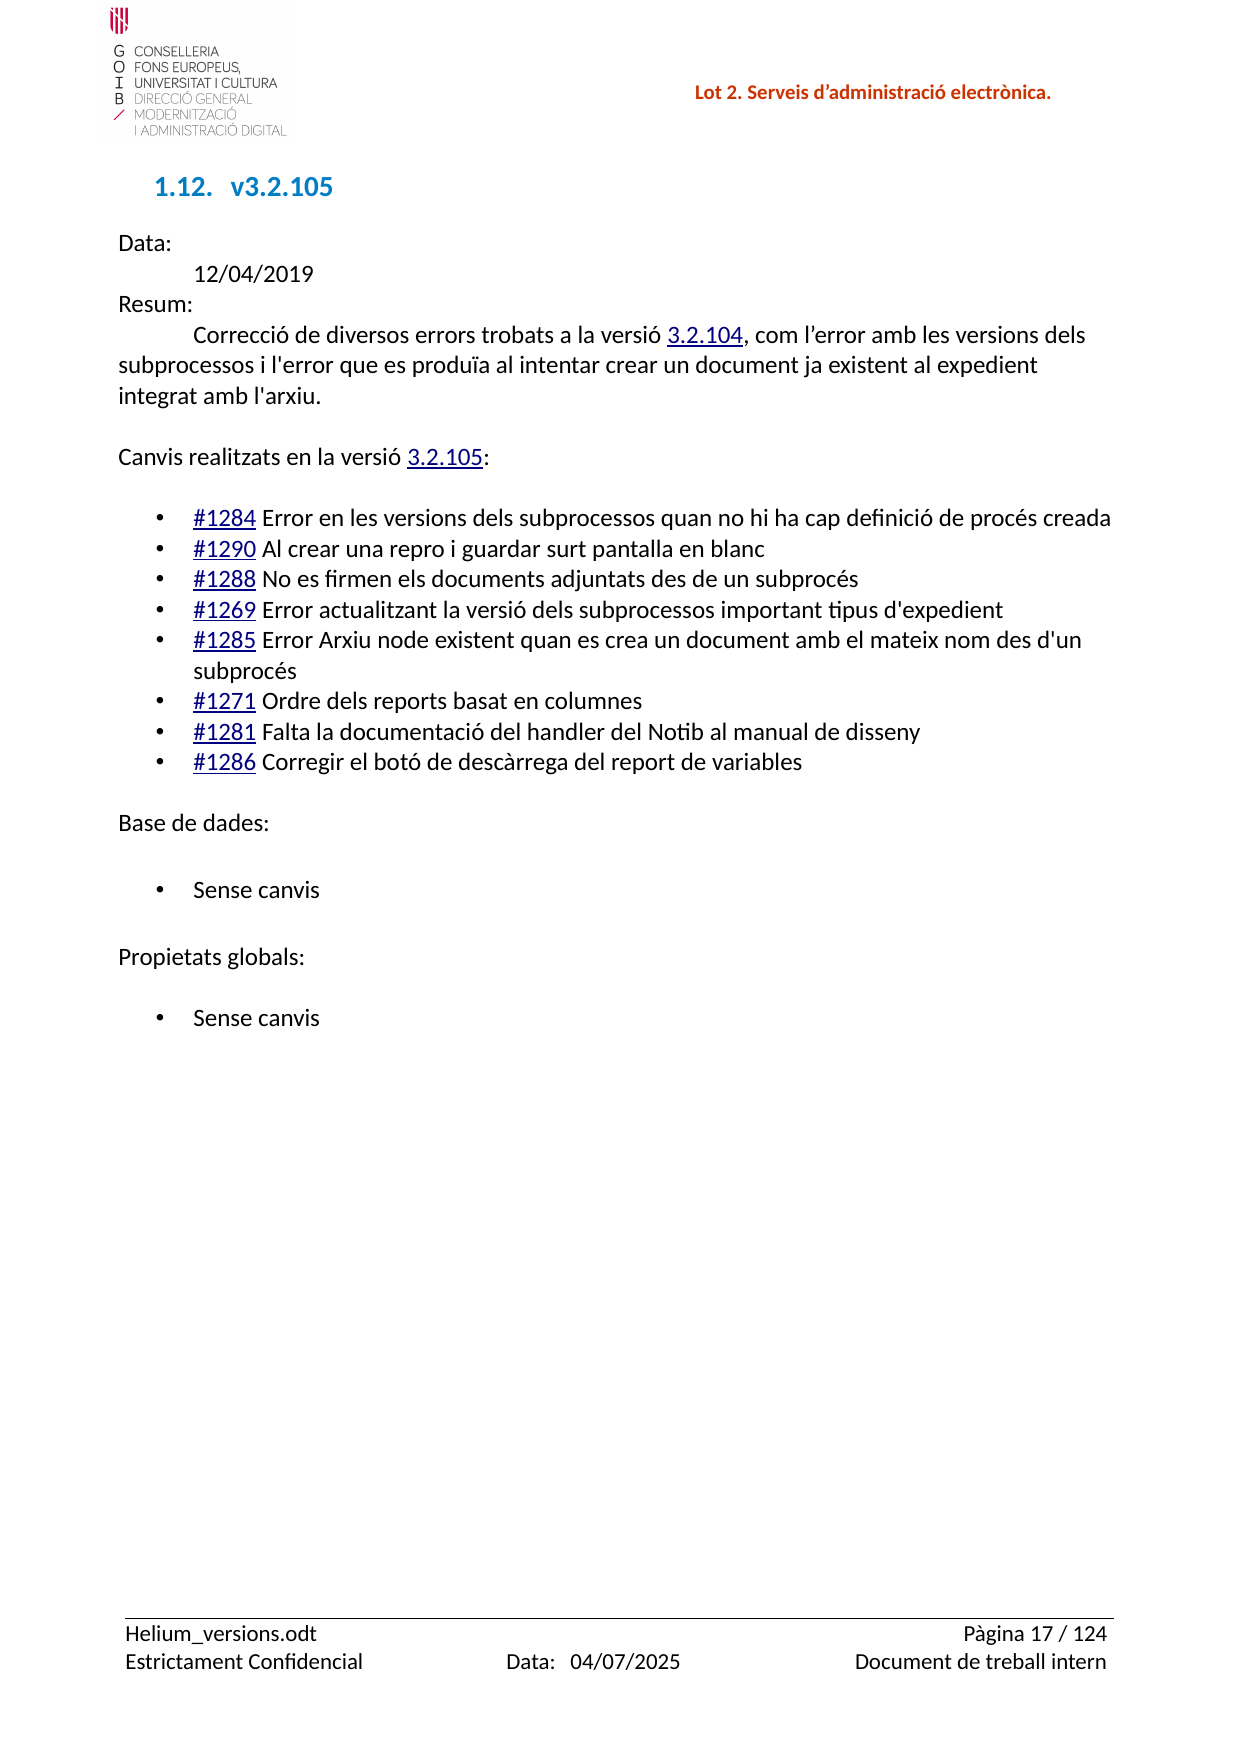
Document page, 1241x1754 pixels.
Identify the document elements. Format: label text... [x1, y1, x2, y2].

subtitle v3.2.105 [153, 168, 1122, 204]
text Data: [118, 228, 1122, 258]
picture [100, 0, 297, 144]
text Propietats globals: [118, 941, 1122, 972]
text 12/04/2019 [118, 258, 1122, 289]
list #1269 Error actualitzant la versió dels subprocessos important tipus d'expedient [156, 594, 1122, 624]
list Sense canvis [156, 874, 1122, 905]
text Resum: [118, 289, 1122, 319]
text Correcció de diversos errors trobats a la versió 3.2.104, com l’error amb les versions dels subprocessos i l'error que es produïa al intentar crear un document ja existent al expedient integrat amb l'arxiu. [118, 319, 1122, 411]
list Sense canvis [156, 1002, 1122, 1033]
list #1284 Error en les versions dels subprocessos quan no hi ha cap definició de procés creada [156, 502, 1122, 533]
list #1288 No es firmen els documents adjuntats des de un subprocés [156, 563, 1122, 594]
list #1281 Falta la documentació del handler del Notib al manual de disseny [156, 716, 1122, 746]
list #1286 Corregir el botó de descàrrega del report de variables [156, 746, 1122, 777]
list #1285 Error Arxiu node existent quan es crea un document amb el mateix nom des d'un subprocés [156, 624, 1122, 685]
text Base de dades: [118, 807, 1122, 838]
list #1271 Ordre dels reports basat en columnes [156, 685, 1122, 716]
text Canvis realitzats en la versió 3.2.105: [118, 441, 1122, 472]
list #1290 Al crear una repro i guardar surt pantalla en blanc [156, 533, 1122, 563]
